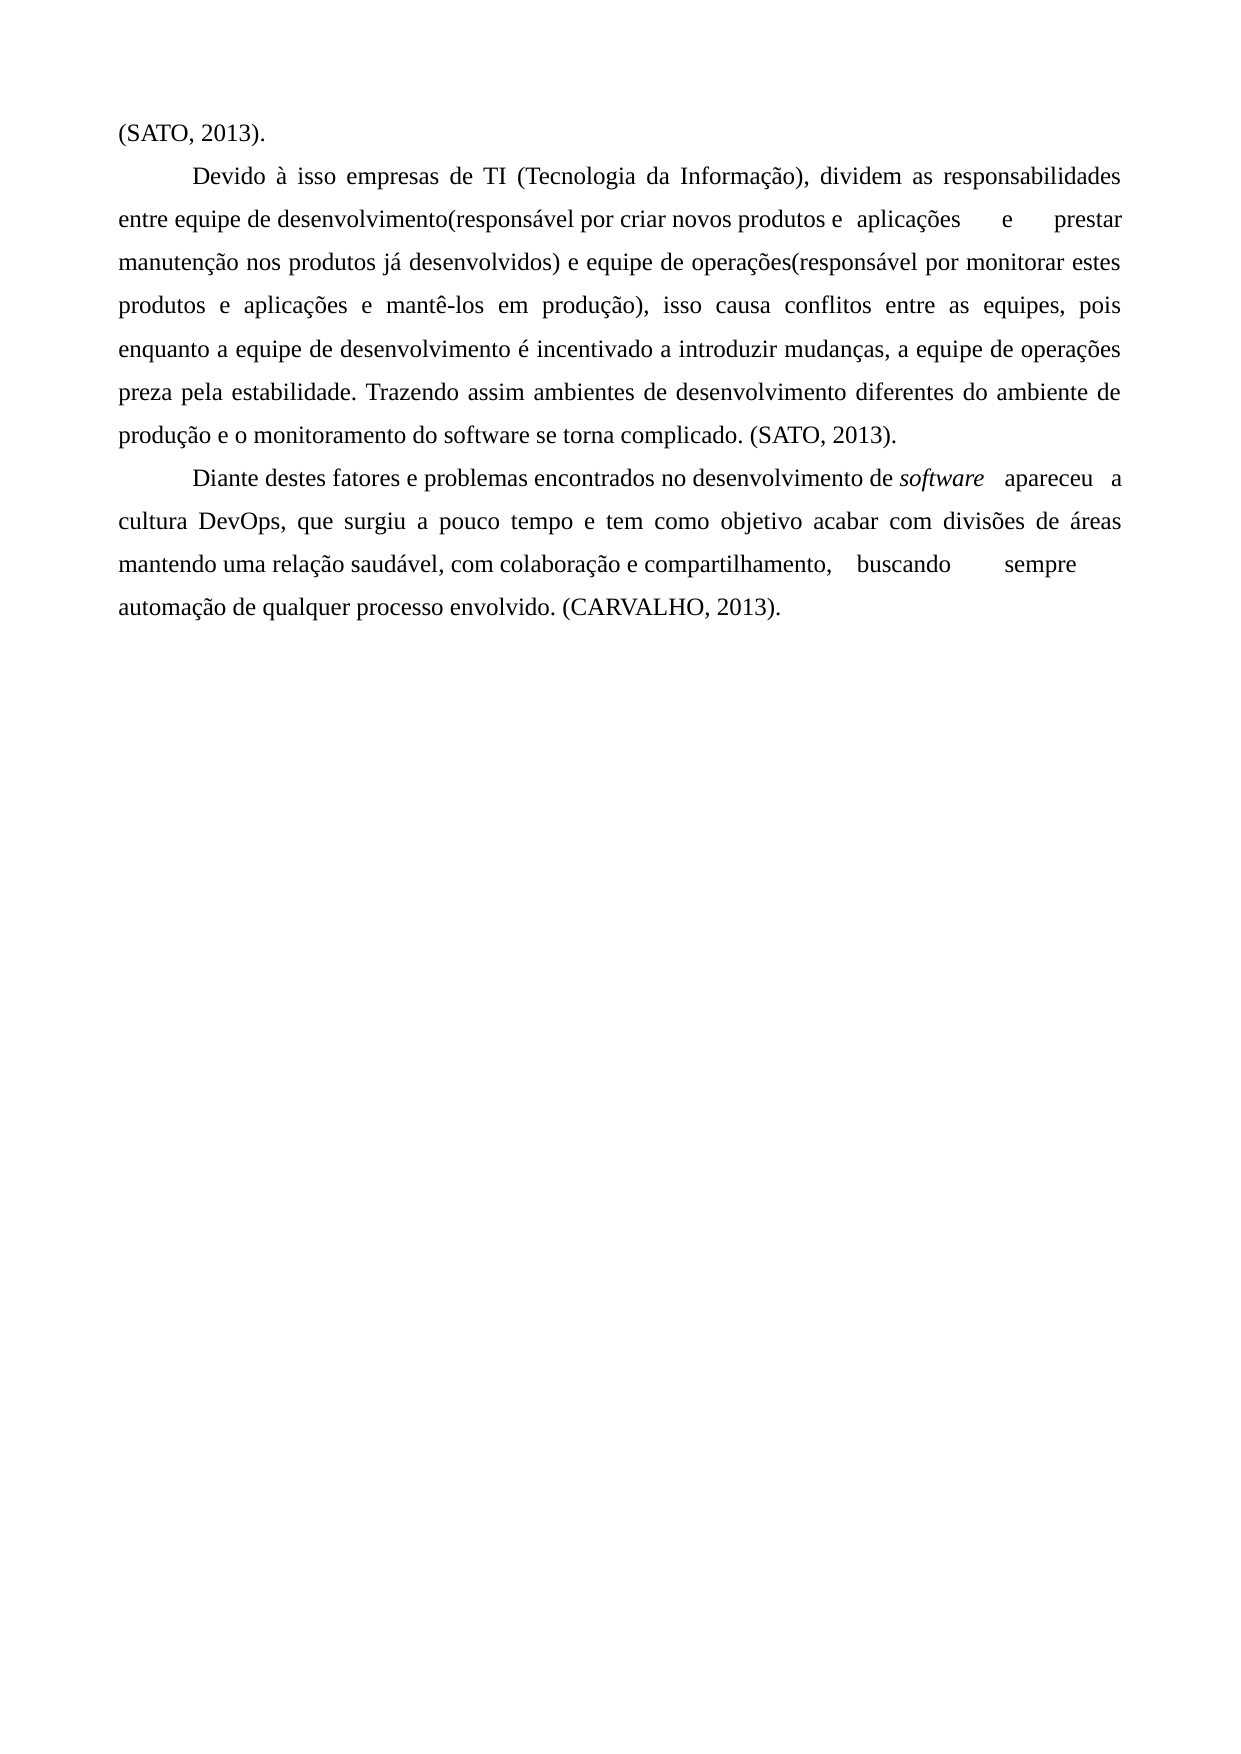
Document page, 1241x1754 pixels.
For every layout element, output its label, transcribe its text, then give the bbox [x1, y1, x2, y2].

text Devido à isso empresas de TI (Tecnologia da Informação), dividem as responsabilidades entre equipe de desenvolvimento(responsável por criar novos produtos e aplicações e prestar manutenção nos produtos já desenvolvidos) e equipe de operações(responsável por monitorar estes produtos e aplicações e mantê-los em produção), isso causa conflitos entre as equipes, pois enquanto a equipe de desenvolvimento é incentivado a introduzir mudanças, a equipe de operações preza pela estabilidade. Trazendo assim ambientes de desenvolvimento diferentes do ambiente de produção e o monitoramento do software se torna complicado. (SATO, 2013). [118, 161, 1122, 449]
text (SATO, 2013). [118, 118, 1122, 147]
text Diante destes fatores e problemas encontrados no desenvolvimento de software apareceu a cultura DevOps, que surgiu a pouco tempo e tem como objetivo acabar com divisões de áreas mantendo uma relação saudável, com colaboração e compartilhamento, buscando sempre automação de qualquer processo envolvido. (CARVALHO, 2013). [118, 463, 1122, 621]
